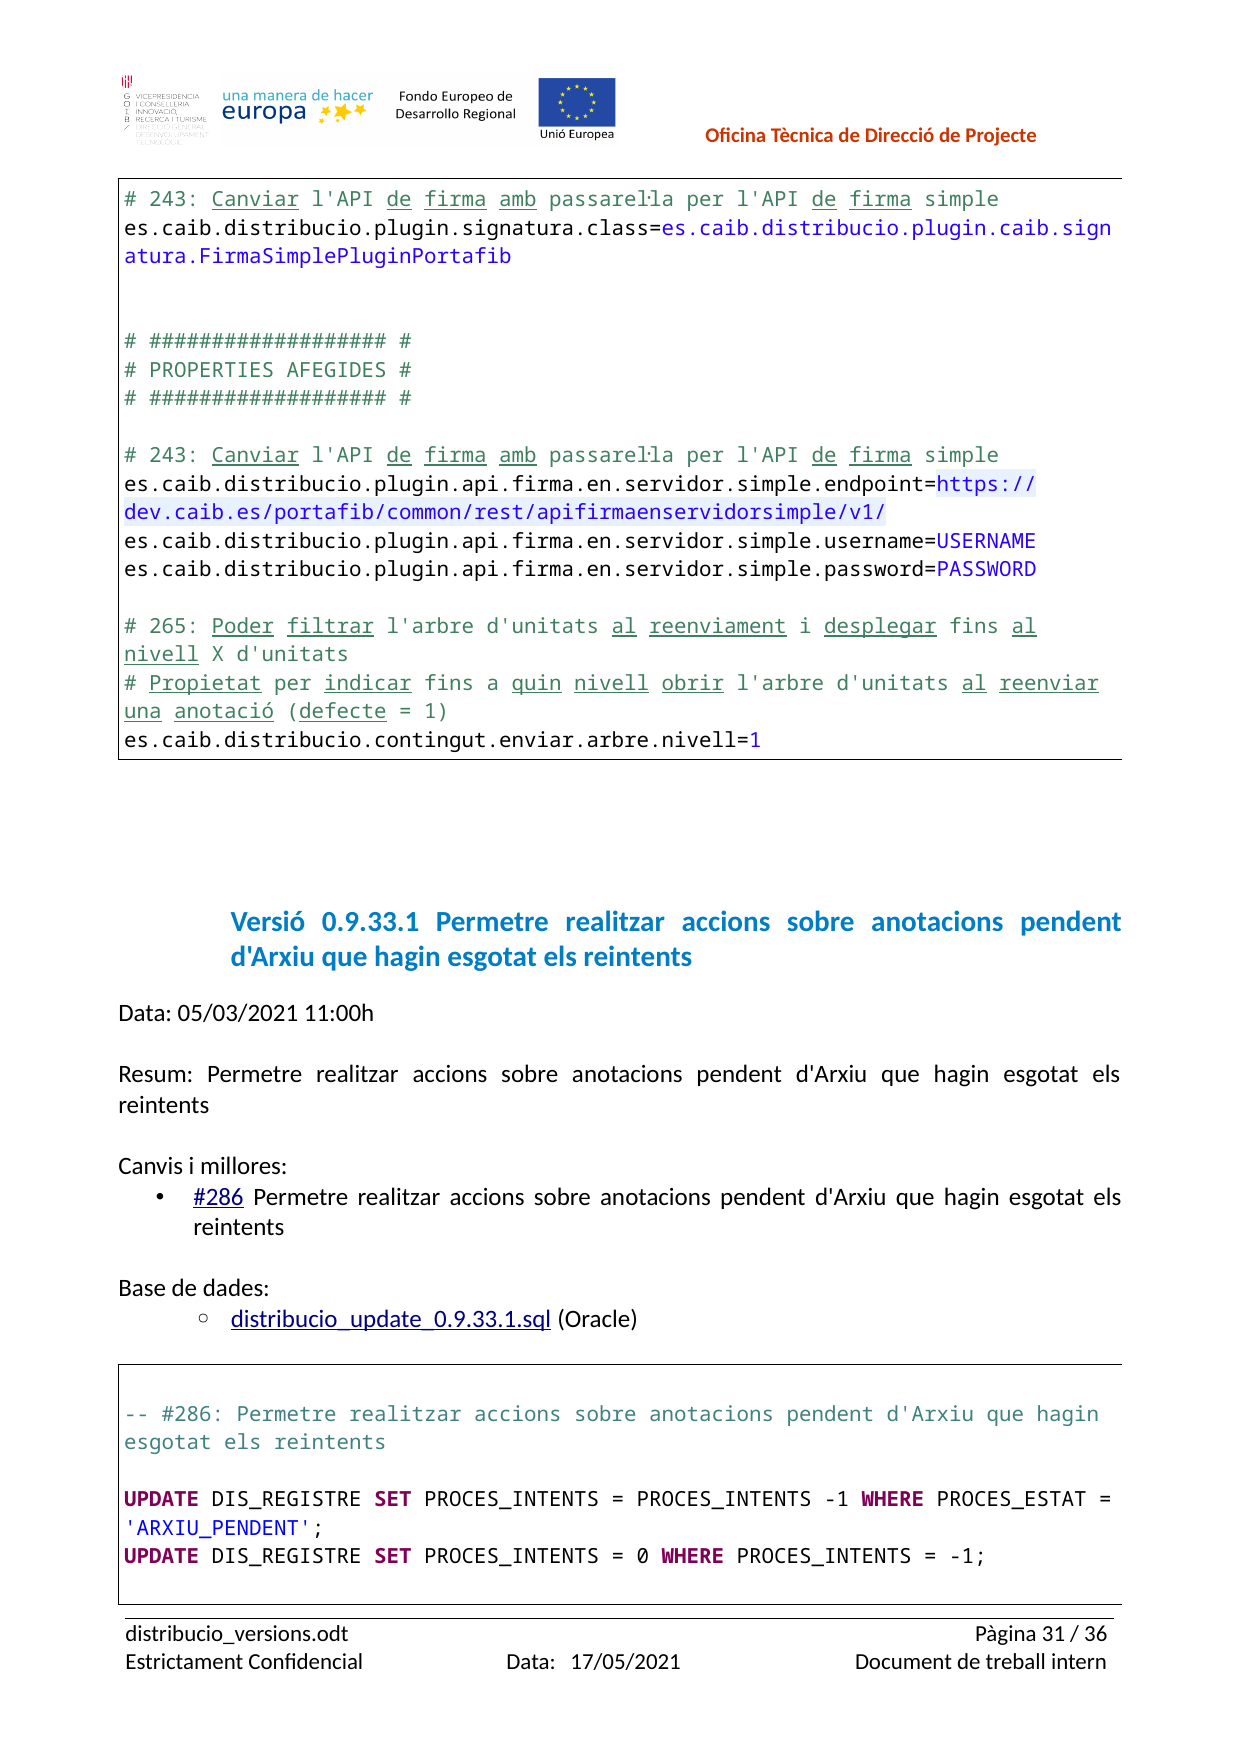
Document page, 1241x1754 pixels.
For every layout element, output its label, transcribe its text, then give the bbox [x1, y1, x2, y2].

text Data: 05/03/2021 11:00h [118, 998, 1122, 1028]
list distribucio_update_0.9.33.1.sql (Oracle) [193, 1303, 1122, 1333]
subtitle Versió 0.9.33.1 Permetre realitzar accions sobre anotacions pendent d'Arxiu que hagin esgotat els reintents [153, 903, 1122, 974]
text Resum: Permetre realitzar accions sobre anotacions pendent d'Arxiu que hagin esgotat els reintents [118, 1059, 1122, 1120]
table_header # 243: Canviar l'API de firma amb passarel·la per l'API de firma simple es.caib.distribucio.plugin.signatura.class=es.caib.distribucio.plugin.caib.signatura.FirmaSimplePluginPortafib # ################### # # PROPERTIES AFEGIDES # # ################### # # 243: Canviar l'API de firma amb passarel·la per l'API de firma simple es.caib.distribucio.plugin.api.firma.en.servidor.simple.endpoint=https://dev.caib.es/portafib/common/rest/apifirmaenservidorsimple/v1/ es.caib.distribucio.plugin.api.firma.en.servidor.simple.username=USERNAME es.caib.distribucio.plugin.api.firma.en.servidor.simple.password=PASSWORD # 265: Poder filtrar l'arbre d'unitats al reenviament i desplegar fins al nivell X d'unitats # Propietat per indicar fins a quin nivell obrir l'arbre d'unitats al reenviar una anotació (defecte = 1) es.caib.distribucio.contingut.enviar.arbre.nivell=1 [119, 179, 1122, 759]
picture [118, 73, 213, 147]
list #286 Permetre realitzar accions sobre anotacions pendent d'Arxiu que hagin esgotat els reintents [156, 1181, 1122, 1242]
text Base de dades: [118, 1272, 1122, 1303]
picture [219, 73, 621, 147]
text Canvis i millores: [118, 1150, 1122, 1181]
table_header -- #286: Permetre realitzar accions sobre anotacions pendent d'Arxiu que hagin esgotat els reintents UPDATE DIS_REGISTRE SET PROCES_INTENTS = PROCES_INTENTS -1 WHERE PROCES_ESTAT = 'ARXIU_PENDENT'; UPDATE DIS_REGISTRE SET PROCES_INTENTS = 0 WHERE PROCES_INTENTS = -1; [119, 1365, 1122, 1604]
